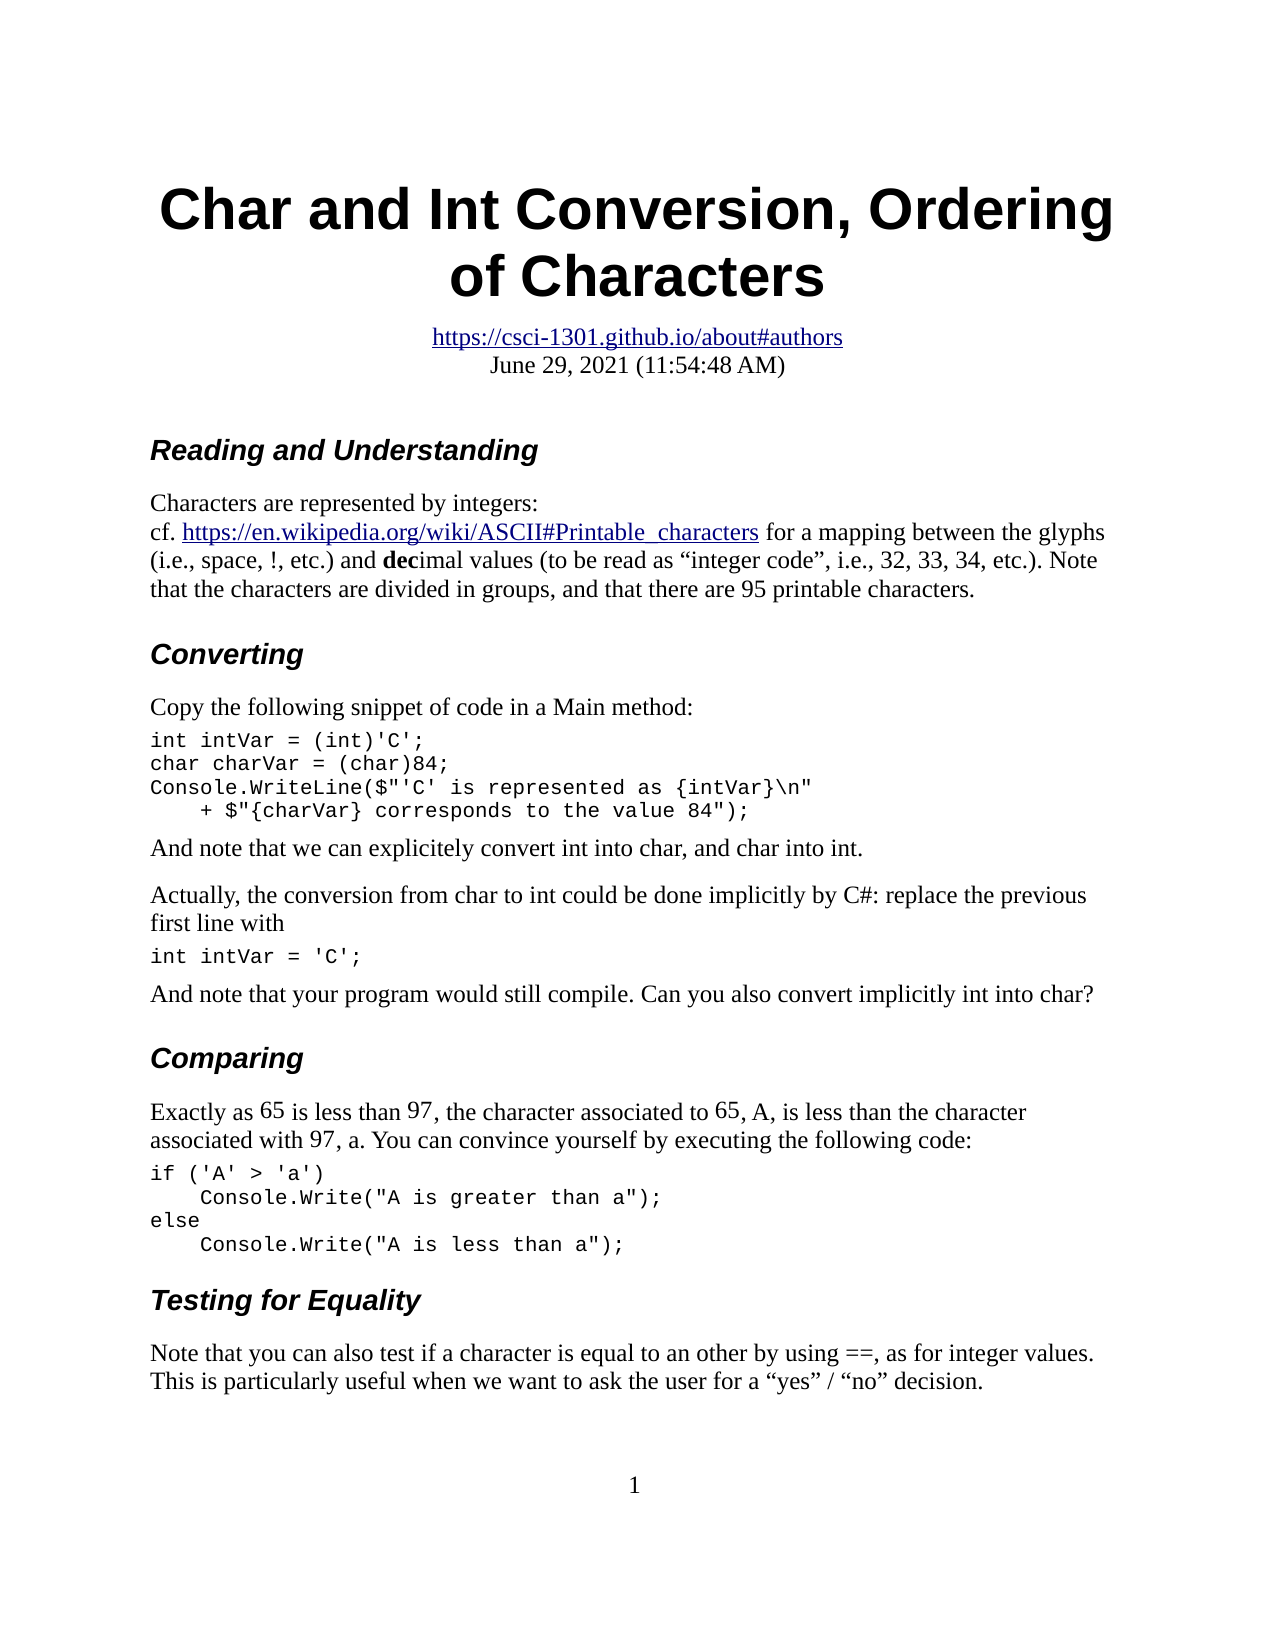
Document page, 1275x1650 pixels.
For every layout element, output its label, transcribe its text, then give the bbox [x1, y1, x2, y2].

text Copy the following snippet of code in a Main method: [150, 692, 1125, 721]
text if ('A' > 'a') [150, 1163, 1125, 1187]
text Exactly as is less than , the character associated to , A, is less than the character associated with , a. You can convince yourself by executing the following code: [150, 1097, 1125, 1154]
text Console.Write("A is greater than a"); [150, 1187, 1125, 1210]
title Char and Int Conversion, Ordering of Characters [150, 175, 1125, 309]
subtitle Comparing [150, 1042, 1125, 1075]
text And note that your program would still compile. Can you also convert implicitly int into char? [150, 979, 1125, 1008]
text Console.WriteLine($"'C' is represented as {intVar}\n" [150, 777, 1125, 801]
text Note that you can also test if a character is equal to an other by using ==, as for integer values. This is particularly useful when we want to ask the user for a “yes” / “no” decision. [150, 1338, 1125, 1395]
text https://csci-1301.github.io/about#authors [150, 322, 1125, 350]
text Console.Write("A is less than a"); [150, 1234, 1125, 1258]
text int intVar = (int)'C'; [150, 729, 1125, 753]
subtitle Converting [150, 637, 1125, 670]
text + $"{charVar} corresponds to the value 84"); [150, 801, 1125, 824]
text Actually, the conversion from char to int could be done implicitly by C#: replace the previous first line with [150, 880, 1125, 937]
text char charVar = (char)84; [150, 753, 1125, 777]
subtitle Testing for Equality [150, 1283, 1125, 1316]
text And note that we can explicitely convert int into char, and char into int. [150, 833, 1125, 862]
subtitle Reading and Understanding [150, 433, 1125, 466]
text int intVar = 'C'; [150, 946, 1125, 970]
text else [150, 1210, 1125, 1234]
text Characters are represented by integers: cf. https://en.wikipedia.org/wiki/ASCII#Printable_characters for a mapping between the glyphs (i.e., space, !, etc.) and decimal values (to be read as “integer code”, i.e., 32, 33, 34, etc.). Note that the characters are divided in groups, and that there are 95 printable characters. [150, 488, 1125, 603]
text June 29, 2021 (11:54:48 AM) [150, 350, 1125, 379]
